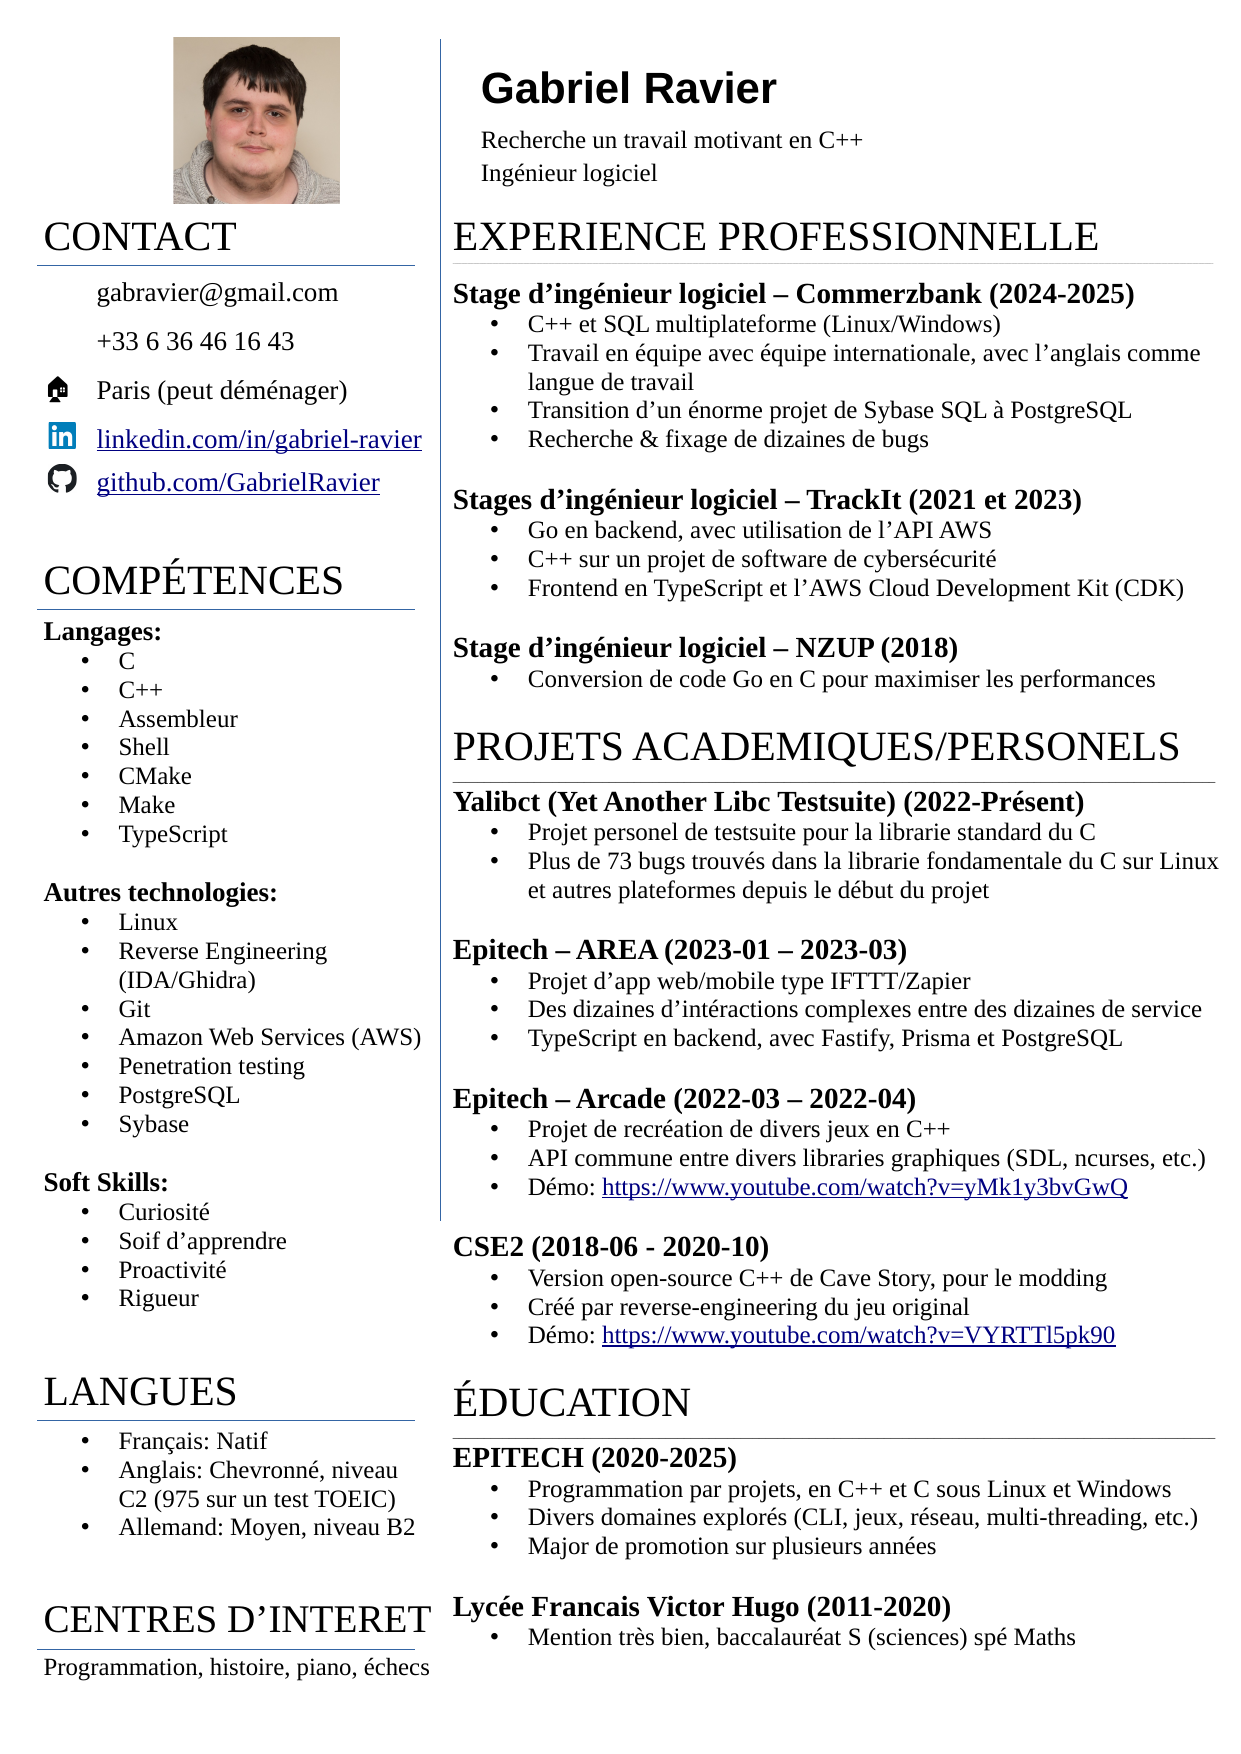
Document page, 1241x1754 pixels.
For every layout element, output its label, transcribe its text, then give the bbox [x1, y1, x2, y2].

table_cell Programmation, histoire, piano, échecs [38, 1647, 437, 1687]
table_cell linkedin.com/in/gabriel-ravier [91, 417, 437, 461]
table_cell [441, 505, 447, 609]
text [340, 125, 440, 187]
table_cell [441, 461, 447, 504]
table_cell 📧 [38, 270, 91, 319]
table_cell COMPÉTENCES [38, 505, 437, 609]
table_cell +33 6 36 46 16 43 [91, 319, 437, 368]
table_cell github.com/GabrielRavier [91, 461, 437, 504]
table_cell [438, 1318, 447, 1421]
table_cell [438, 1547, 447, 1647]
table_cell [441, 319, 447, 368]
table_cell [438, 1647, 447, 1687]
title Gabriel Ravier [441, 62, 1203, 113]
table_cell 🏠 [38, 368, 91, 417]
table_cell [38, 461, 91, 504]
table_cell [38, 417, 91, 461]
table_cell [438, 609, 447, 1318]
title [37, 62, 173, 113]
table_cell [438, 1421, 447, 1547]
table_header CONTACT [38, 206, 437, 270]
table_cell CENTRES D’INTERET [38, 1547, 437, 1647]
table_cell 📱 [38, 319, 91, 368]
table_header EXPERIENCE PROFESSIONNELLE _____________________________________________________________________________________________________________________________________________________________________________________________________________________________________________________________________________________________________________________________________________________________________________ [447, 206, 1225, 270]
text Recherche un travail motivant en C++ Ingénieur logiciel [441, 125, 1203, 187]
table_cell gabravier@gmail.com [91, 270, 437, 319]
text [37, 125, 173, 187]
picture [47, 464, 77, 493]
table_cell Paris (peut déménager) [91, 368, 437, 417]
picture [173, 37, 340, 204]
table_header [441, 206, 447, 270]
table_cell LANGUES [38, 1318, 437, 1421]
picture [60, 432, 72, 445]
table_cell Langages: C C++ Assembleur Shell CMake Make TypeScript Autres technologies: Linux Reverse Engineering (IDA/Ghidra) Git Amazon Web Services (AWS) Penetration testing PostgreSQL Sybase Soft Skills: Curiosité Soif d’apprendre Proactivité Rigueur [38, 609, 437, 1318]
table_cell [441, 417, 447, 461]
table_cell Français: Natif Anglais: Chevronné, niveau C2 (975 sur un test TOEIC) Allemand: Moyen, niveau B2 [38, 1421, 437, 1547]
title [340, 62, 440, 113]
table_cell Stage d’ingénieur logiciel – Commerzbank (2024-2025) 🇩🇪 C++ et SQL multiplateforme (Linux/Windows) Travail en équipe avec équipe internationale, avec l’anglais comme langue de travail Transition d’un énorme projet de Sybase SQL à PostgreSQL Recherche & fixage de dizaines de bugs Stages d’ingénieur logiciel – TrackIt (2021 et 2023) 🇺🇸 Go en backend, avec utilisation de l’API AWS C++ sur un projet de software de cybersécurité Frontend en TypeScript et l’AWS Cloud Development Kit (CDK) Stage d’ingénieur logiciel – NZUP (2018) 🇫🇷 Conversion de code Go en C pour maximiser les performances PROJETS ACADEMIQUES/PERSONELS __________________________________________________________________________________________________________________________ Yalibct (Yet Another Libc Testsuite) (2022-Présent) Projet personel de testsuite pour la librarie standard du C Plus de 73 bugs trouvés dans la librarie fondamentale du C sur Linux et autres plateformes depuis le début du projet Epitech – AREA (2023-01 – 2023-03) Projet d’app web/mobile type IFTTT/Zapier Des dizaines d’intéractions complexes entre des dizaines de service TypeScript en backend, avec Fastify, Prisma et PostgreSQL Epitech – Arcade (2022-03 – 2022-04) Projet de recréation de divers jeux en C++ API commune entre divers libraries graphiques (SDL, ncurses, etc.) Démo: https://www.youtube.com/watch?v=yMk1y3bvGwQ CSE2 (2018-06 - 2020-10) Version open-source C++ de Cave Story, pour le modding Créé par reverse-engineering du jeu original Démo: https://www.youtube.com/watch?v=VYRTTl5pk90 ÉDUCATION __________________________________________________________________________________________________________________________ EPITECH (2020-2025) Programmation par projets, en C++ et C sous Linux et Windows Divers domaines explorés (CLI, jeux, réseau, multi-threading, etc.) Major de promotion sur plusieurs années Lycée Francais Victor Hugo (2011-2020) Mention très bien, baccalauréat S (sciences) spé Maths [447, 270, 1225, 1687]
table_cell [441, 270, 447, 319]
table_cell [441, 368, 447, 417]
